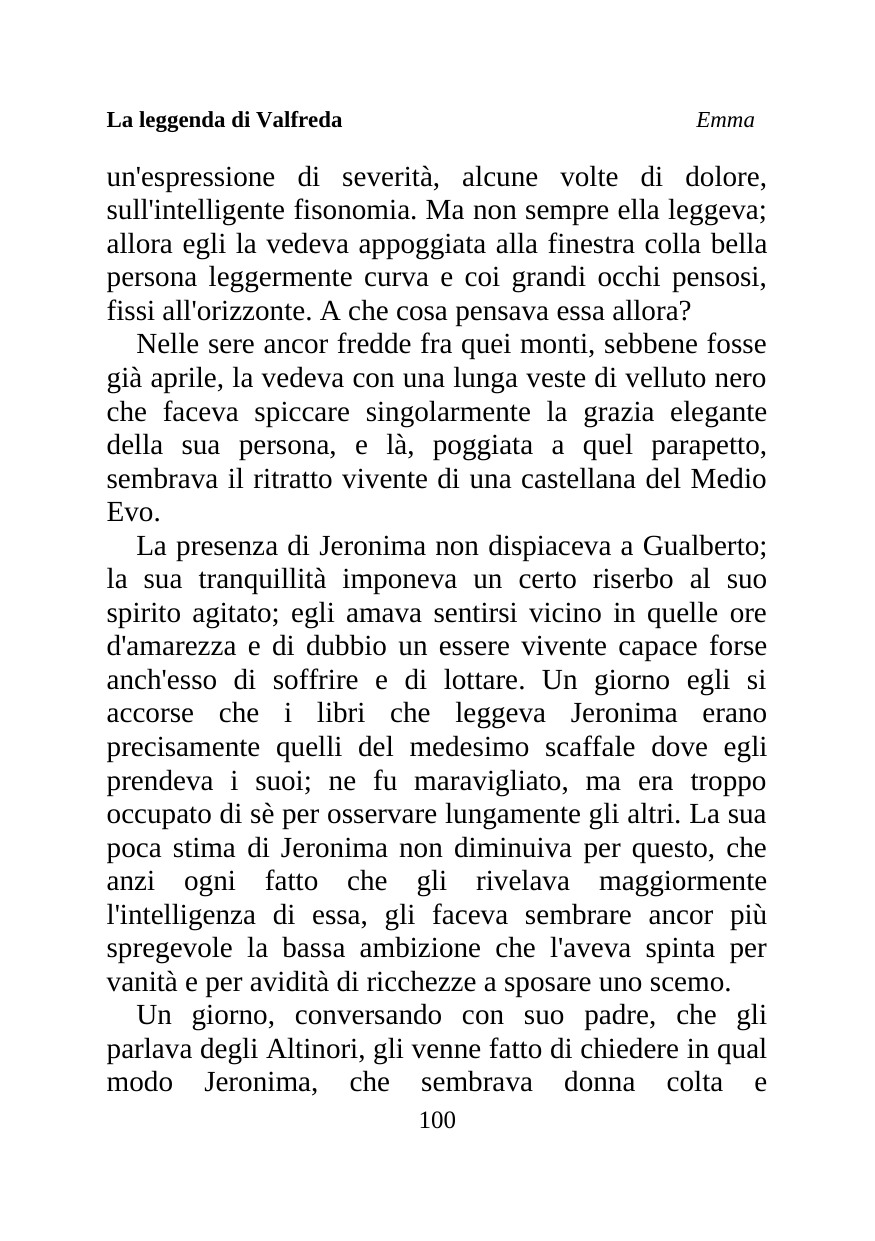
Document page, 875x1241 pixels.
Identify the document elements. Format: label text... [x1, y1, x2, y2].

text Nelle sere ancor fredde fra quei monti, sebbene fosse già aprile, la vedeva con una lunga veste di velluto nero che faceva spiccare singolarmente la grazia elegante della sua persona, e là, poggiata a quel parapetto, sembrava il ritratto vivente di una castellana del Medio Evo. [106, 327, 768, 528]
text Un giorno, conversando con suo padre, che gli parlava degli Altinori, gli venne fatto di chiedere in qual modo Jeronima, che sembrava donna colta e [106, 997, 768, 1098]
text un'espressione di severità, alcune volte di dolore, sull'intelligente fisonomia. Ma non sempre ella leggeva; allora egli la vedeva appoggiata alla finestra colla bella persona leggermente curva e coi grandi occhi pensosi, fissi all'orizzonte. A che cosa pensava essa allora? [106, 159, 768, 327]
text La presenza di Jeronima non dispiaceva a Gualberto; la sua tranquillità imponeva un certo riserbo al suo spirito agitato; egli amava sentirsi vicino in quelle ore d'amarezza e di dubbio un essere vivente capace forse anch'esso di soffrire e di lottare. Un giorno egli si accorse che i libri che leggeva Jeronima erano precisamente quelli del medesimo scaffale dove egli prendeva i suoi; ne fu maravigliato, ma era troppo occupato di sè per osservare lungamente gli altri. La sua poca stima di Jeronima non diminuiva per questo, che anzi ogni fatto che gli rivelava maggiormente l'intelligenza di essa, gli faceva sembrare ancor più spregevole la bassa ambizione che l'aveva spinta per vanità e per avidità di ricchezze a sposare uno scemo. [106, 528, 768, 997]
